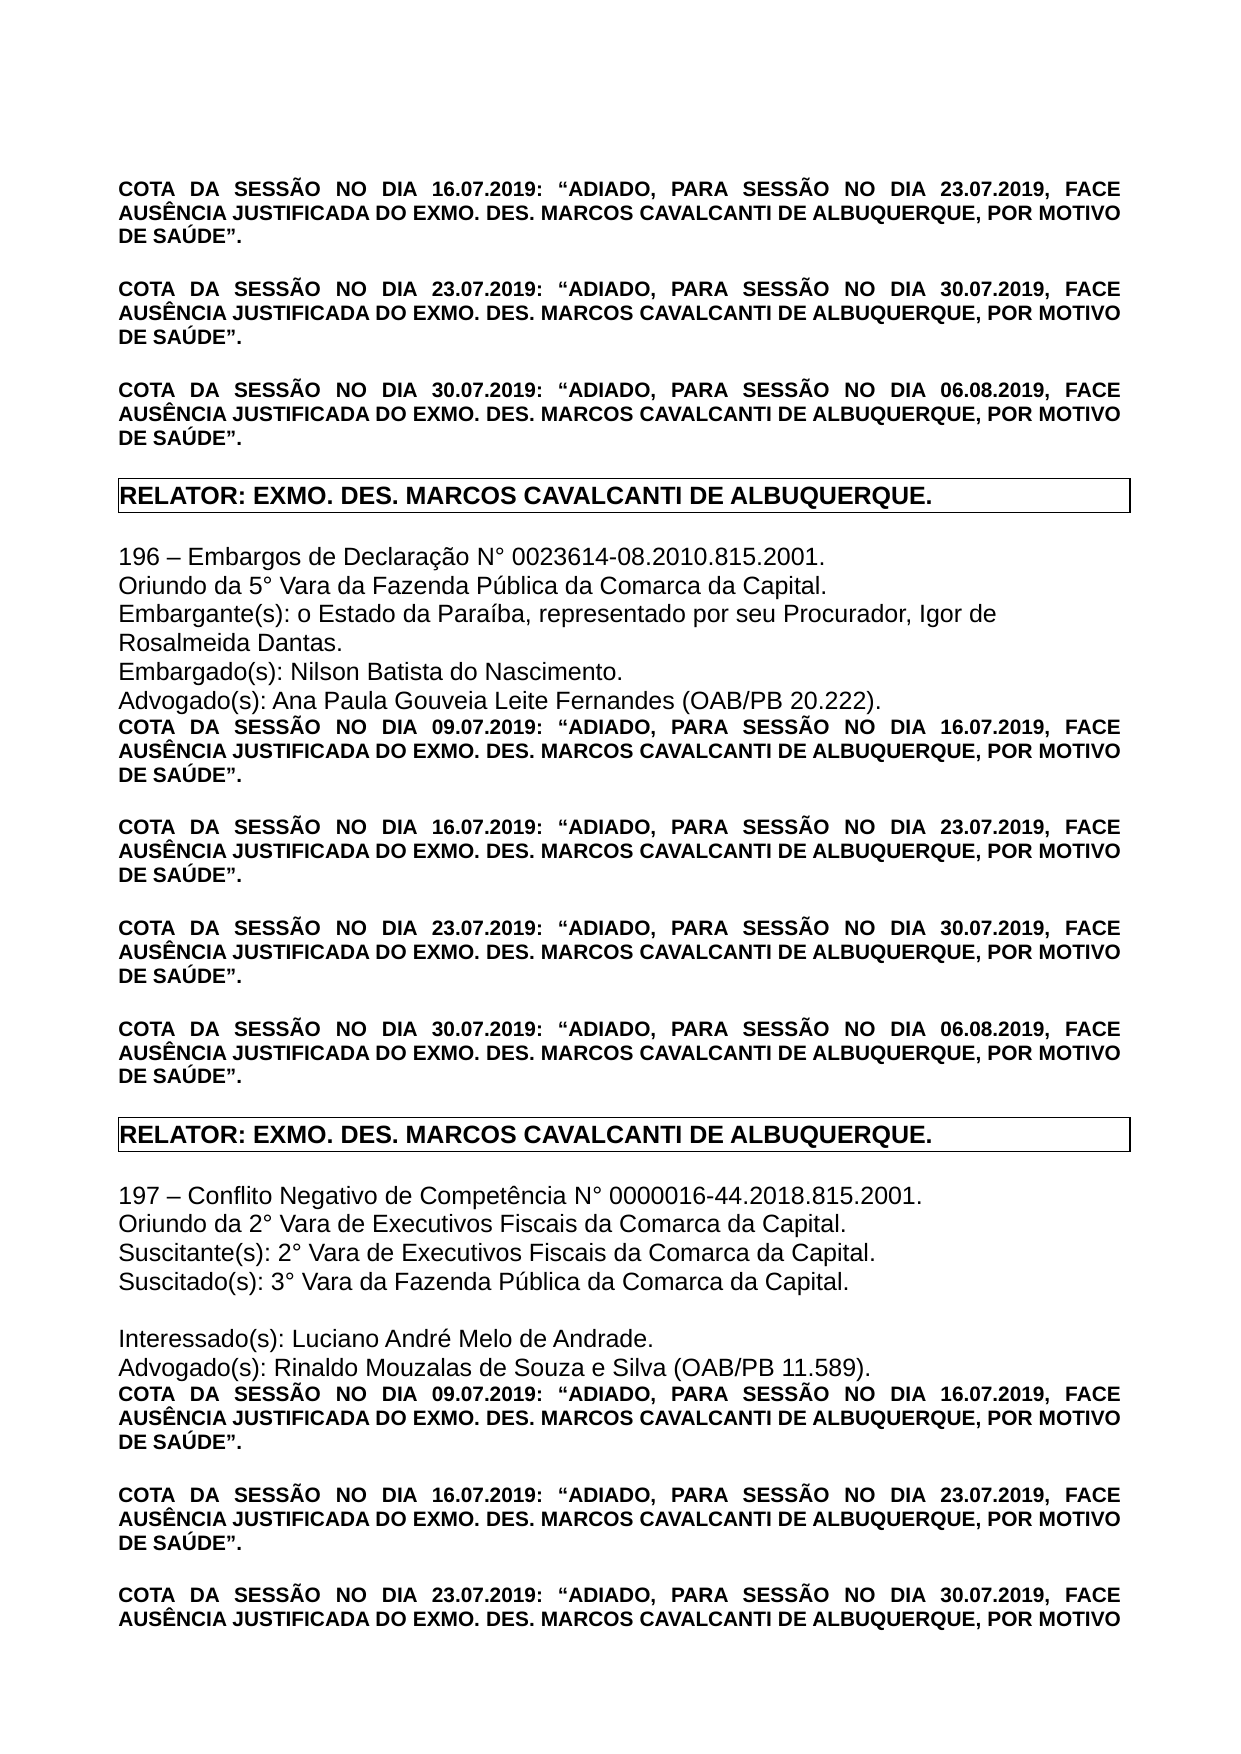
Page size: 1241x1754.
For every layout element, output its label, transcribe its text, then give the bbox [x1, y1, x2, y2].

text COTA DA SESSÃO NO DIA 30.07.2019: “ADIADO, PARA SESSÃO NO DIA 06.08.2019, FACE AUSÊNCIA JUSTIFICADA DO EXMO. DES. MARCOS CAVALCANTI DE ALBUQUERQUE, POR MOTIVO DE SAÚDE”. [118, 378, 1122, 449]
text Interessado(s): Luciano André Melo de Andrade. [118, 1324, 1122, 1353]
text COTA DA SESSÃO NO DIA 16.07.2019: “ADIADO, PARA SESSÃO NO DIA 23.07.2019, FACE AUSÊNCIA JUSTIFICADA DO EXMO. DES. MARCOS CAVALCANTI DE ALBUQUERQUE, POR MOTIVO DE SAÚDE”. [118, 815, 1122, 887]
text Advogado(s): Ana Paula Gouveia Leite Fernandes (OAB/PB 20.222). [118, 686, 1122, 714]
text Suscitado(s): 3° Vara da Fazenda Pública da Comarca da Capital. [118, 1267, 1122, 1296]
text COTA DA SESSÃO NO DIA 16.07.2019: “ADIADO, PARA SESSÃO NO DIA 23.07.2019, FACE AUSÊNCIA JUSTIFICADA DO EXMO. DES. MARCOS CAVALCANTI DE ALBUQUERQUE, POR MOTIVO DE SAÚDE”. [118, 1483, 1122, 1554]
text 196 – Embargos de Declaração N° 0023614-08.2010.815.2001. [118, 542, 1122, 571]
text RELATOR: EXMO. DES. MARCOS CAVALCANTI DE ALBUQUERQUE. [119, 1118, 1129, 1151]
text 197 – Conflito Negativo de Competência N° 0000016-44.2018.815.2001. [118, 1181, 1122, 1209]
text RELATOR: EXMO. DES. MARCOS CAVALCANTI DE ALBUQUERQUE. [119, 479, 1129, 512]
text Embargado(s): Nilson Batista do Nascimento. [118, 657, 1122, 686]
text Oriundo da 2° Vara de Executivos Fiscais da Comarca da Capital. [118, 1209, 1122, 1238]
text COTA DA SESSÃO NO DIA 09.07.2019: “ADIADO, PARA SESSÃO NO DIA 16.07.2019, FACE AUSÊNCIA JUSTIFICADA DO EXMO. DES. MARCOS CAVALCANTI DE ALBUQUERQUE, POR MOTIVO DE SAÚDE”. [118, 714, 1122, 786]
text Advogado(s): Rinaldo Mouzalas de Souza e Silva (OAB/PB 11.589). [118, 1353, 1122, 1382]
text COTA DA SESSÃO NO DIA 09.07.2019: “ADIADO, PARA SESSÃO NO DIA 16.07.2019, FACE AUSÊNCIA JUSTIFICADA DO EXMO. DES. MARCOS CAVALCANTI DE ALBUQUERQUE, POR MOTIVO DE SAÚDE”. [118, 1382, 1122, 1454]
text Embargante(s): o Estado da Paraíba, representado por seu Procurador, Igor de Rosalmeida Dantas. [118, 599, 1122, 657]
text COTA DA SESSÃO NO DIA 30.07.2019: “ADIADO, PARA SESSÃO NO DIA 06.08.2019, FACE AUSÊNCIA JUSTIFICADA DO EXMO. DES. MARCOS CAVALCANTI DE ALBUQUERQUE, POR MOTIVO DE SAÚDE”. [118, 1016, 1122, 1088]
text COTA DA SESSÃO NO DIA 23.07.2019: “ADIADO, PARA SESSÃO NO DIA 30.07.2019, FACE AUSÊNCIA JUSTIFICADA DO EXMO. DES. MARCOS CAVALCANTI DE ALBUQUERQUE, POR MOTIVO [118, 1583, 1122, 1631]
text Oriundo da 5° Vara da Fazenda Pública da Comarca da Capital. [118, 571, 1122, 599]
text COTA DA SESSÃO NO DIA 23.07.2019: “ADIADO, PARA SESSÃO NO DIA 30.07.2019, FACE AUSÊNCIA JUSTIFICADA DO EXMO. DES. MARCOS CAVALCANTI DE ALBUQUERQUE, POR MOTIVO DE SAÚDE”. [118, 916, 1122, 988]
text Suscitante(s): 2° Vara de Executivos Fiscais da Comarca da Capital. [118, 1238, 1122, 1267]
text COTA DA SESSÃO NO DIA 16.07.2019: “ADIADO, PARA SESSÃO NO DIA 23.07.2019, FACE AUSÊNCIA JUSTIFICADA DO EXMO. DES. MARCOS CAVALCANTI DE ALBUQUERQUE, POR MOTIVO DE SAÚDE”. [118, 176, 1122, 248]
text COTA DA SESSÃO NO DIA 23.07.2019: “ADIADO, PARA SESSÃO NO DIA 30.07.2019, FACE AUSÊNCIA JUSTIFICADA DO EXMO. DES. MARCOS CAVALCANTI DE ALBUQUERQUE, POR MOTIVO DE SAÚDE”. [118, 277, 1122, 349]
